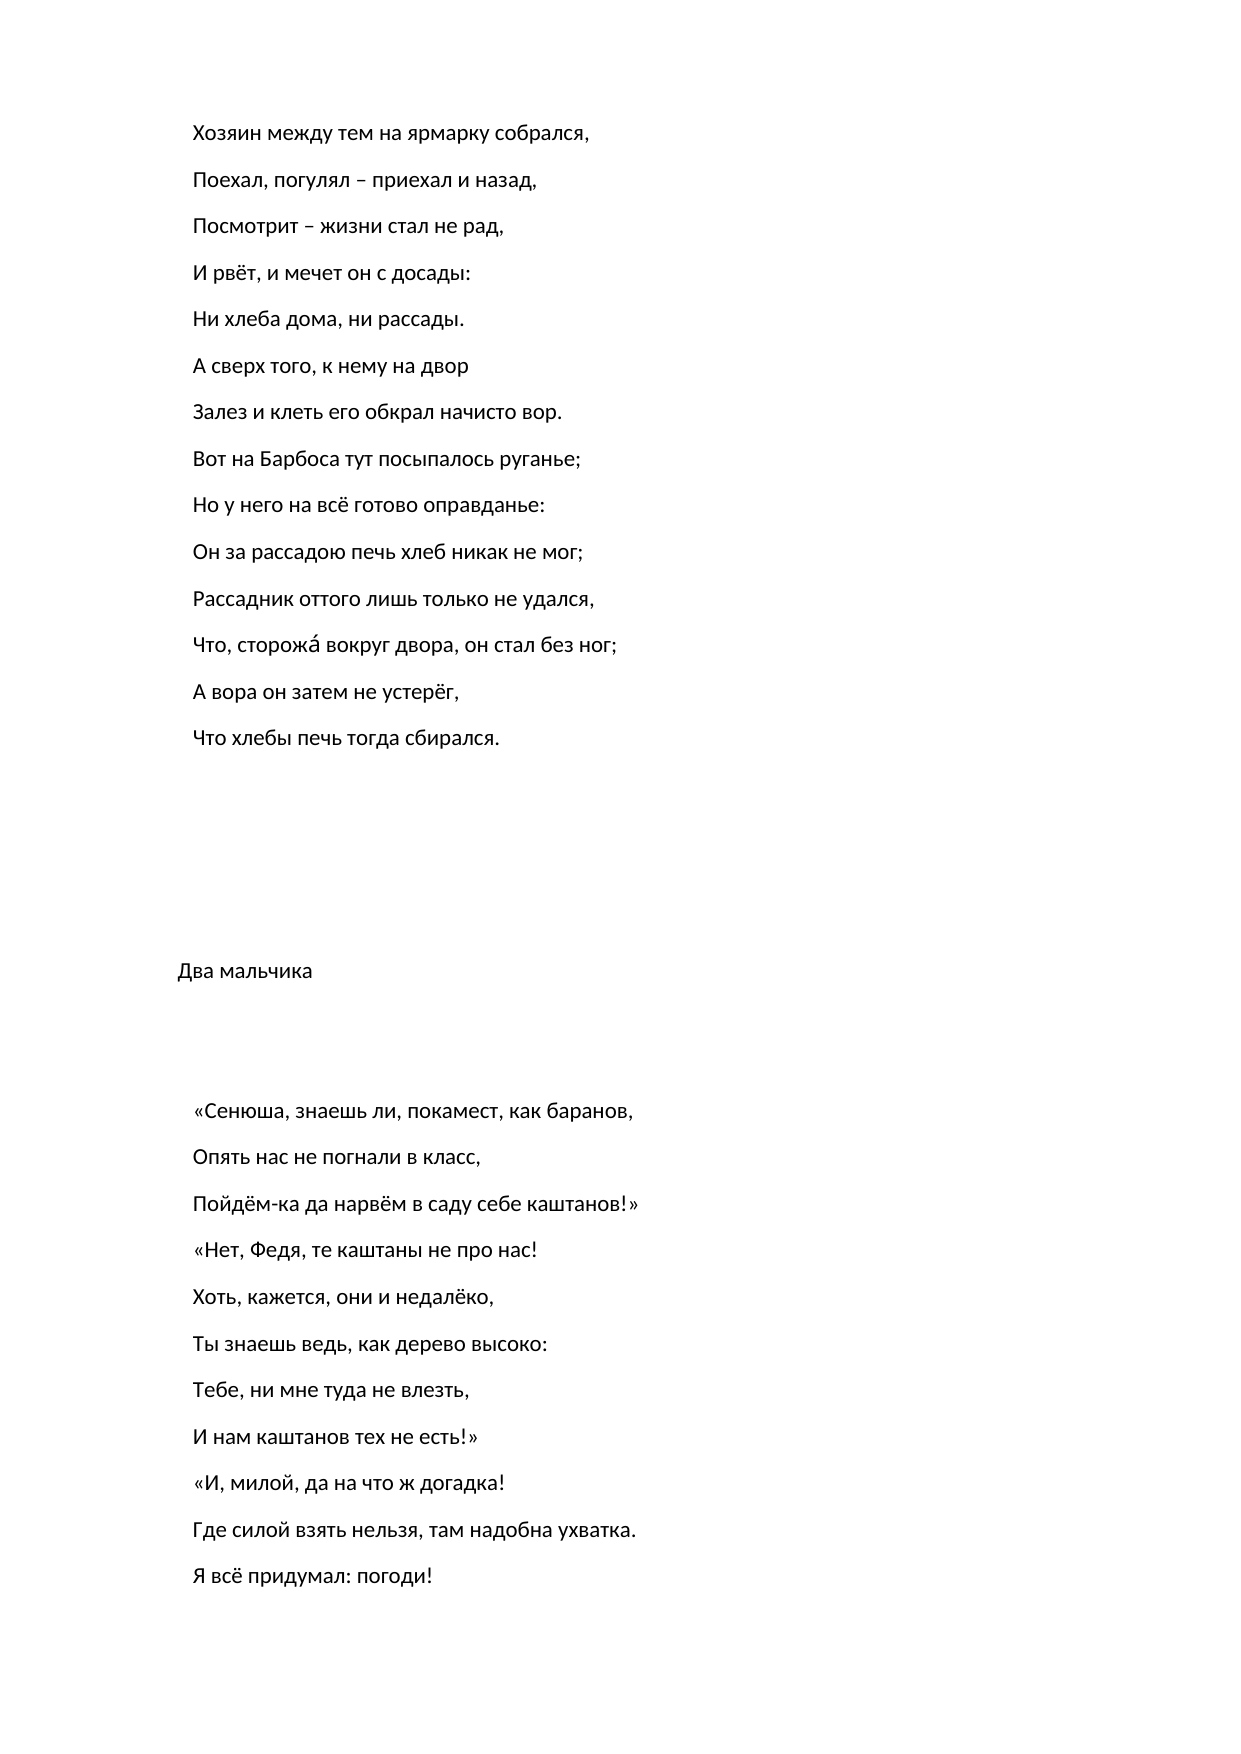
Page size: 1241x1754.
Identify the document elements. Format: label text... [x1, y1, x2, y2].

text Что, сторожа́ вокруг двора, он стал без ног; [177, 630, 1152, 658]
text Я всё придумал: погоди! [177, 1562, 1152, 1589]
text Поехал, погулял – приехал и назад, [177, 165, 1152, 193]
text Он за рассадою печь хлеб никак не мог; [177, 537, 1152, 565]
text Что хлебы печь тогда сбирался. [177, 723, 1152, 751]
text Ты знаешь ведь, как дерево высоко: [177, 1329, 1152, 1357]
text Посмотрит – жизни стал не рад, [177, 211, 1152, 239]
text Тебе, ни мне туда не влезть, [177, 1375, 1152, 1403]
text Два мальчика [177, 956, 1152, 984]
text Хозяин между тем на ярмарку собрался, [177, 118, 1152, 146]
text «И, милой, да на что ж догадка! [177, 1468, 1152, 1496]
text «Сенюша, знаешь ли, покамест, как баранов, [177, 1096, 1152, 1124]
text Рассадник оттого лишь только не удался, [177, 584, 1152, 612]
text Хоть, кажется, они и недалёко, [177, 1282, 1152, 1310]
text Опять нас не погнали в класс, [177, 1142, 1152, 1171]
text Залез и клеть его обкрал начисто вор. [177, 397, 1152, 426]
text Вот на Барбоса тут посыпалось руганье; [177, 444, 1152, 472]
text А сверх того, к нему на двор [177, 351, 1152, 379]
text Но у него на всё готово оправданье: [177, 491, 1152, 519]
text Ни хлеба дома, ни рассады. [177, 304, 1152, 332]
text Пойдём-ка да нарвём в саду себе каштанов!» [177, 1189, 1152, 1217]
text И нам каштанов тех не есть!» [177, 1422, 1152, 1450]
text Где силой взять нельзя, там надобна ухватка. [177, 1515, 1152, 1543]
text «Нет, Федя, те каштаны не про нас! [177, 1236, 1152, 1264]
text А вора он затем не устерёг, [177, 677, 1152, 705]
text И рвёт, и мечет он с досады: [177, 258, 1152, 286]
